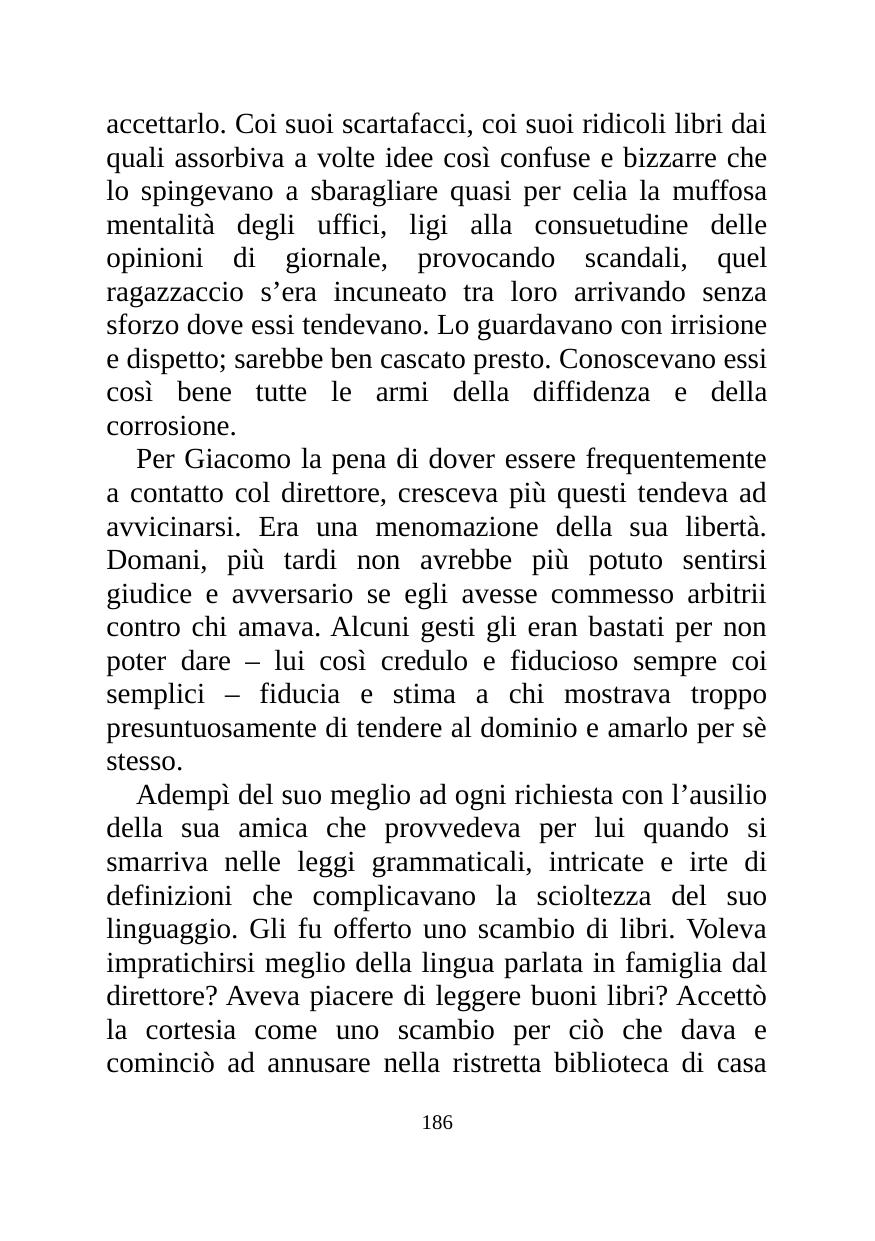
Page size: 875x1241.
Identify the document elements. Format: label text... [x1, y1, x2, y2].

text Per Giacomo la pena di dover essere frequentemente a contatto col direttore, cresceva più questi tendeva ad avvicinarsi. Era una menomazione della sua libertà. Domani, più tardi non avrebbe più potuto sentirsi giudice e avversario se egli avesse commesso arbitrii contro chi amava. Alcuni gesti gli eran bastati per non poter dare – lui così credulo e fiducioso sempre coi semplici – fiducia e stima a chi mostrava troppo presuntuosamente di tendere al dominio e amarlo per sè stesso. [106, 442, 768, 777]
text accettarlo. Coi suoi scartafacci, coi suoi ridicoli libri dai quali assorbiva a volte idee così confuse e bizzarre che lo spingevano a sbaragliare quasi per celia la muffosa mentalità degli uffici, ligi alla consuetudine delle opinioni di giornale, provocando scandali, quel ragazzaccio s’era incuneato tra loro arrivando senza sforzo dove essi tendevano. Lo guardavano con irrisione e dispetto; sarebbe ben cascato presto. Conoscevano essi così bene tutte le armi della diffidenza e della corrosione. [106, 106, 768, 442]
text Adempì del suo meglio ad ogni richiesta con l’ausilio della sua amica che provvedeva per lui quando si smarriva nelle leggi grammaticali, intricate e irte di definizioni che complicavano la scioltezza del suo linguaggio. Gli fu offerto uno scambio di libri. Voleva impratichirsi meglio della lingua parlata in famiglia dal direttore? Aveva piacere di leggere buoni libri? Accettò la cortesia come uno scambio per ciò che dava e cominciò ad annusare nella ristretta biblioteca di casa [106, 777, 768, 1079]
